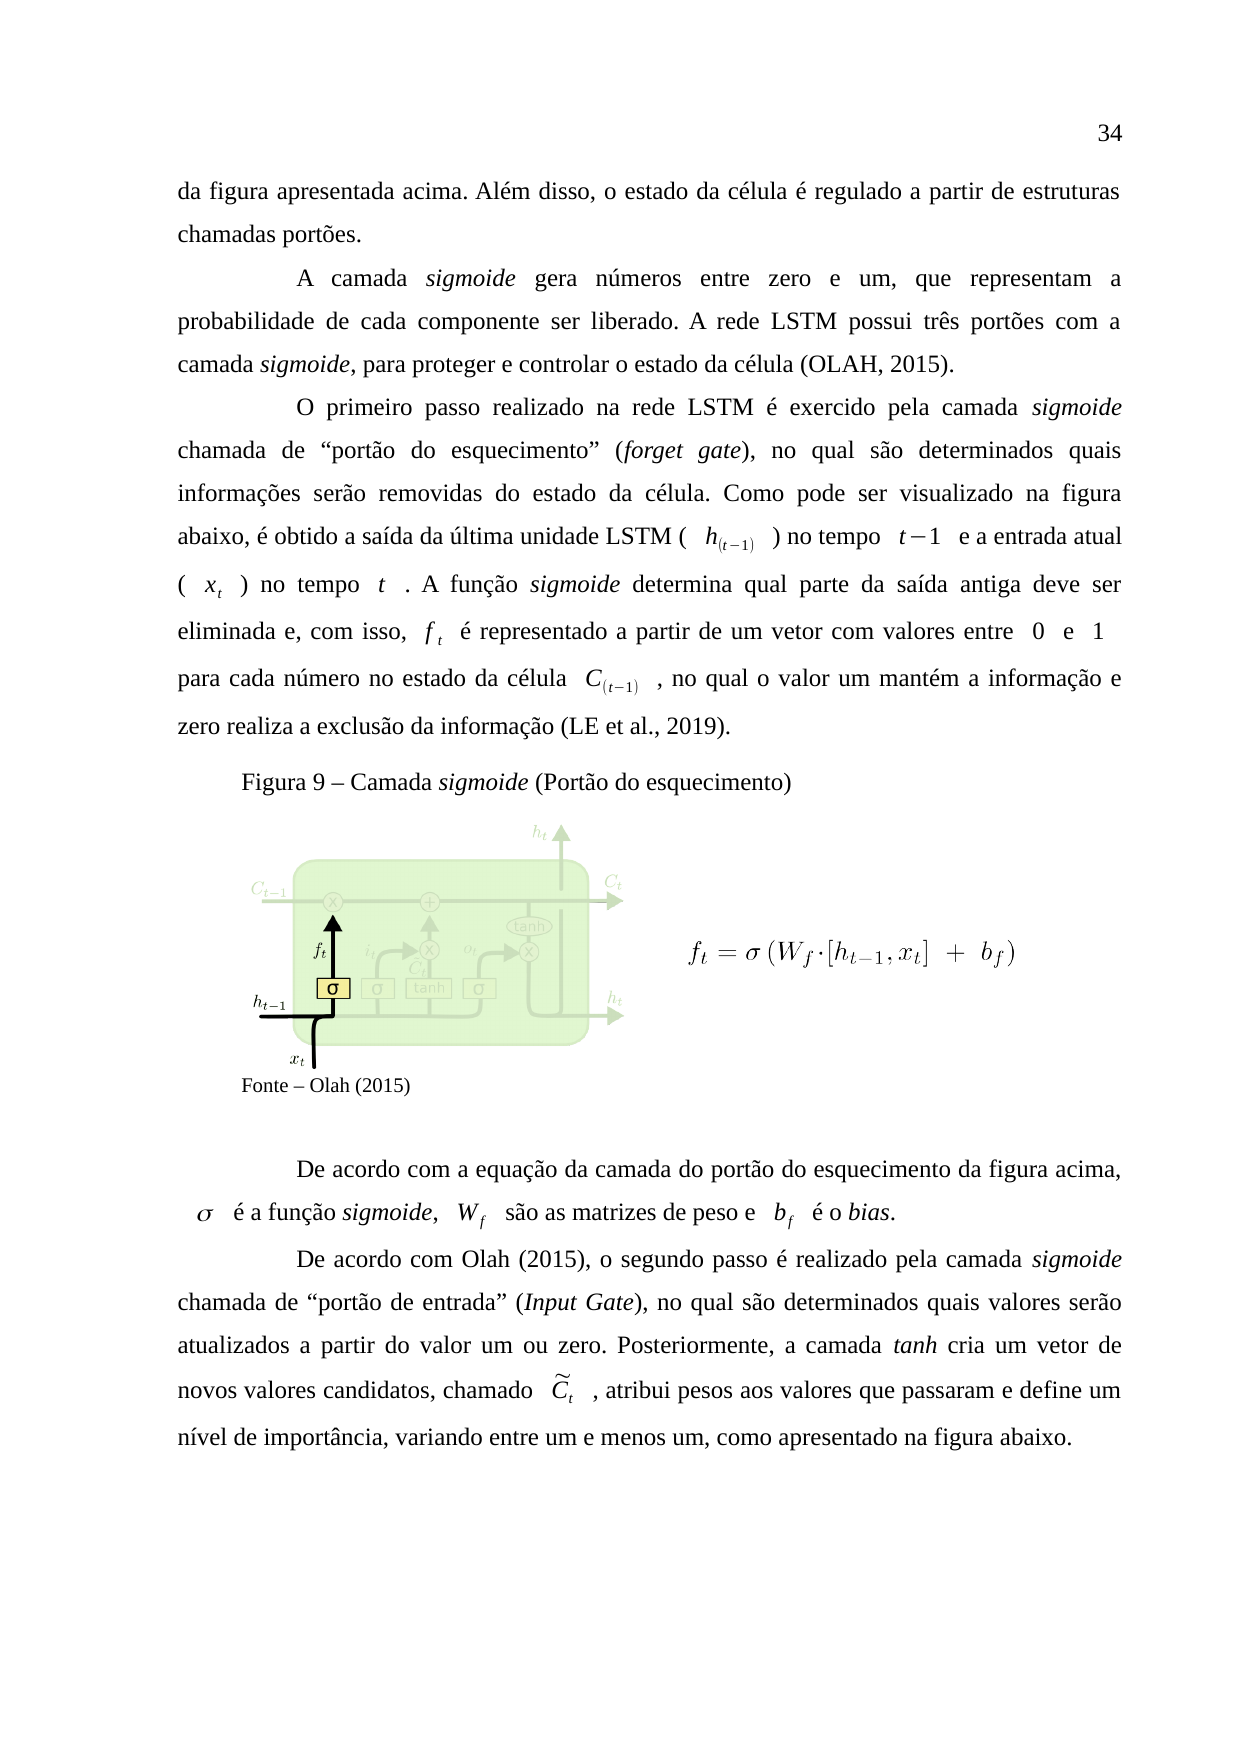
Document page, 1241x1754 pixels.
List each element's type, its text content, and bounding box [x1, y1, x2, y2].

text Figura 9 – Camada sigmoide (Portão do esquecimento) [241, 767, 1058, 796]
text De acordo com a equação da camada do portão do esquecimento da figura acima,é a função sigmoide,são as matrizes de peso eé o bias. [177, 1154, 1122, 1230]
text da figura apresentada acima. Além disso, o estado da célula é regulado a partir de estruturas chamadas portões. [177, 176, 1122, 248]
text O primeiro passo realizado na rede LSTM é exercido pela camada sigmoide chamada de “portão do esquecimento” (forget gate), no qual são determinados quais informações serão removidas do estado da célula. Como pode ser visualizado na figura abaixo, é obtido a saída da última unidade LSTM () no tempoe a entrada atual () no tempo. A função sigmoide determina qual parte da saída antiga deve ser eliminada e, com isso,é representado a partir de um vetor com valores entreepara cada número no estado da célula, no qual o valor um mantém a informação e zero realiza a exclusão da informação (LE et al., 2019). [177, 392, 1122, 740]
text Fonte – Olah (2015) [241, 1073, 1058, 1097]
text De acordo com Olah (2015), o segundo passo é realizado pela camada sigmoide chamada de “portão de entrada” (Input Gate), no qual são determinados quais valores serão atualizados a partir do valor um ou zero. Posteriormente, a camada tanh cria um vetor de novos valores candidatos, chamado, atribui pesos aos valores que passaram e define um nível de importância, variando entre um e menos um, como apresentado na figura abaixo. [177, 1244, 1122, 1450]
picture [241, 820, 1059, 1073]
text A camada sigmoide gera números entre zero e um, que representam a probabilidade de cada componente ser liberado. A rede LSTM possui três portões com a camada sigmoide, para proteger e controlar o estado da célula (OLAH, 2015). [177, 263, 1122, 378]
